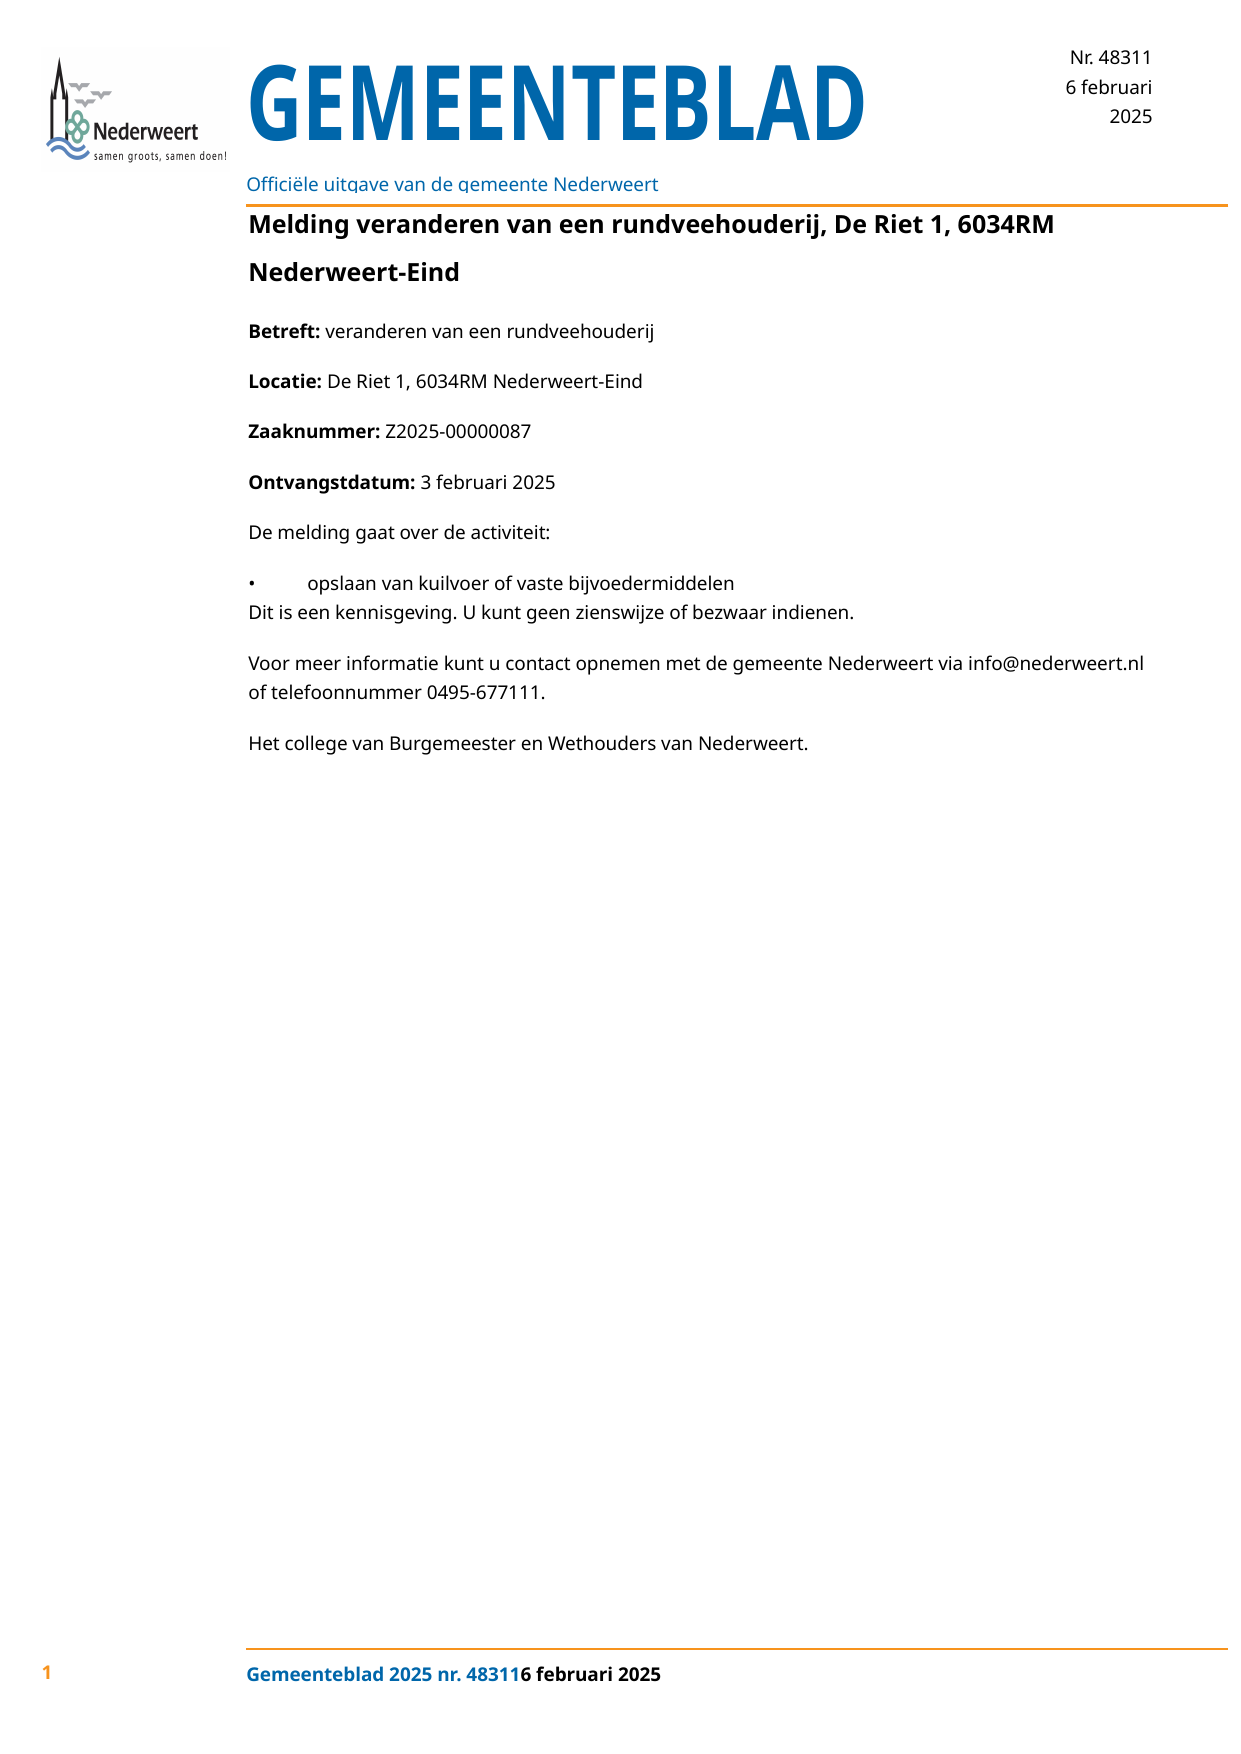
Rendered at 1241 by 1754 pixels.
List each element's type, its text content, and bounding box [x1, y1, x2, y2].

text Ontvangstdatum: 3 februari 2025 [248, 469, 1152, 495]
text Betreft: veranderen van een rundveehouderij [248, 318, 1152, 344]
picture [41, 47, 231, 172]
text Zaaknummer: Z2025-00000087 [248, 419, 1152, 444]
text De melding gaat over de activiteit: [248, 519, 1152, 545]
text Het college van Burgemeester en Wethouders van Nederweert. [248, 730, 1152, 756]
text Voor meer informatie kunt u contact opnemen met de gemeente Nederweert via info@nederweert.nl of telefoonnummer 0495-677111. [248, 650, 1152, 705]
text Dit is een kennisgeving. U kunt geen zienswijze of bezwaar indienen. [248, 599, 1152, 625]
list opslaan van kuilvoer of vaste bijvoedermiddelen [248, 570, 1152, 596]
text Melding veranderen van een rundveehouderij, De Riet 1, 6034RM Nederweert-Eind [248, 207, 1152, 288]
text Locatie: De Riet 1, 6034RM Nederweert-Eind [248, 368, 1152, 394]
